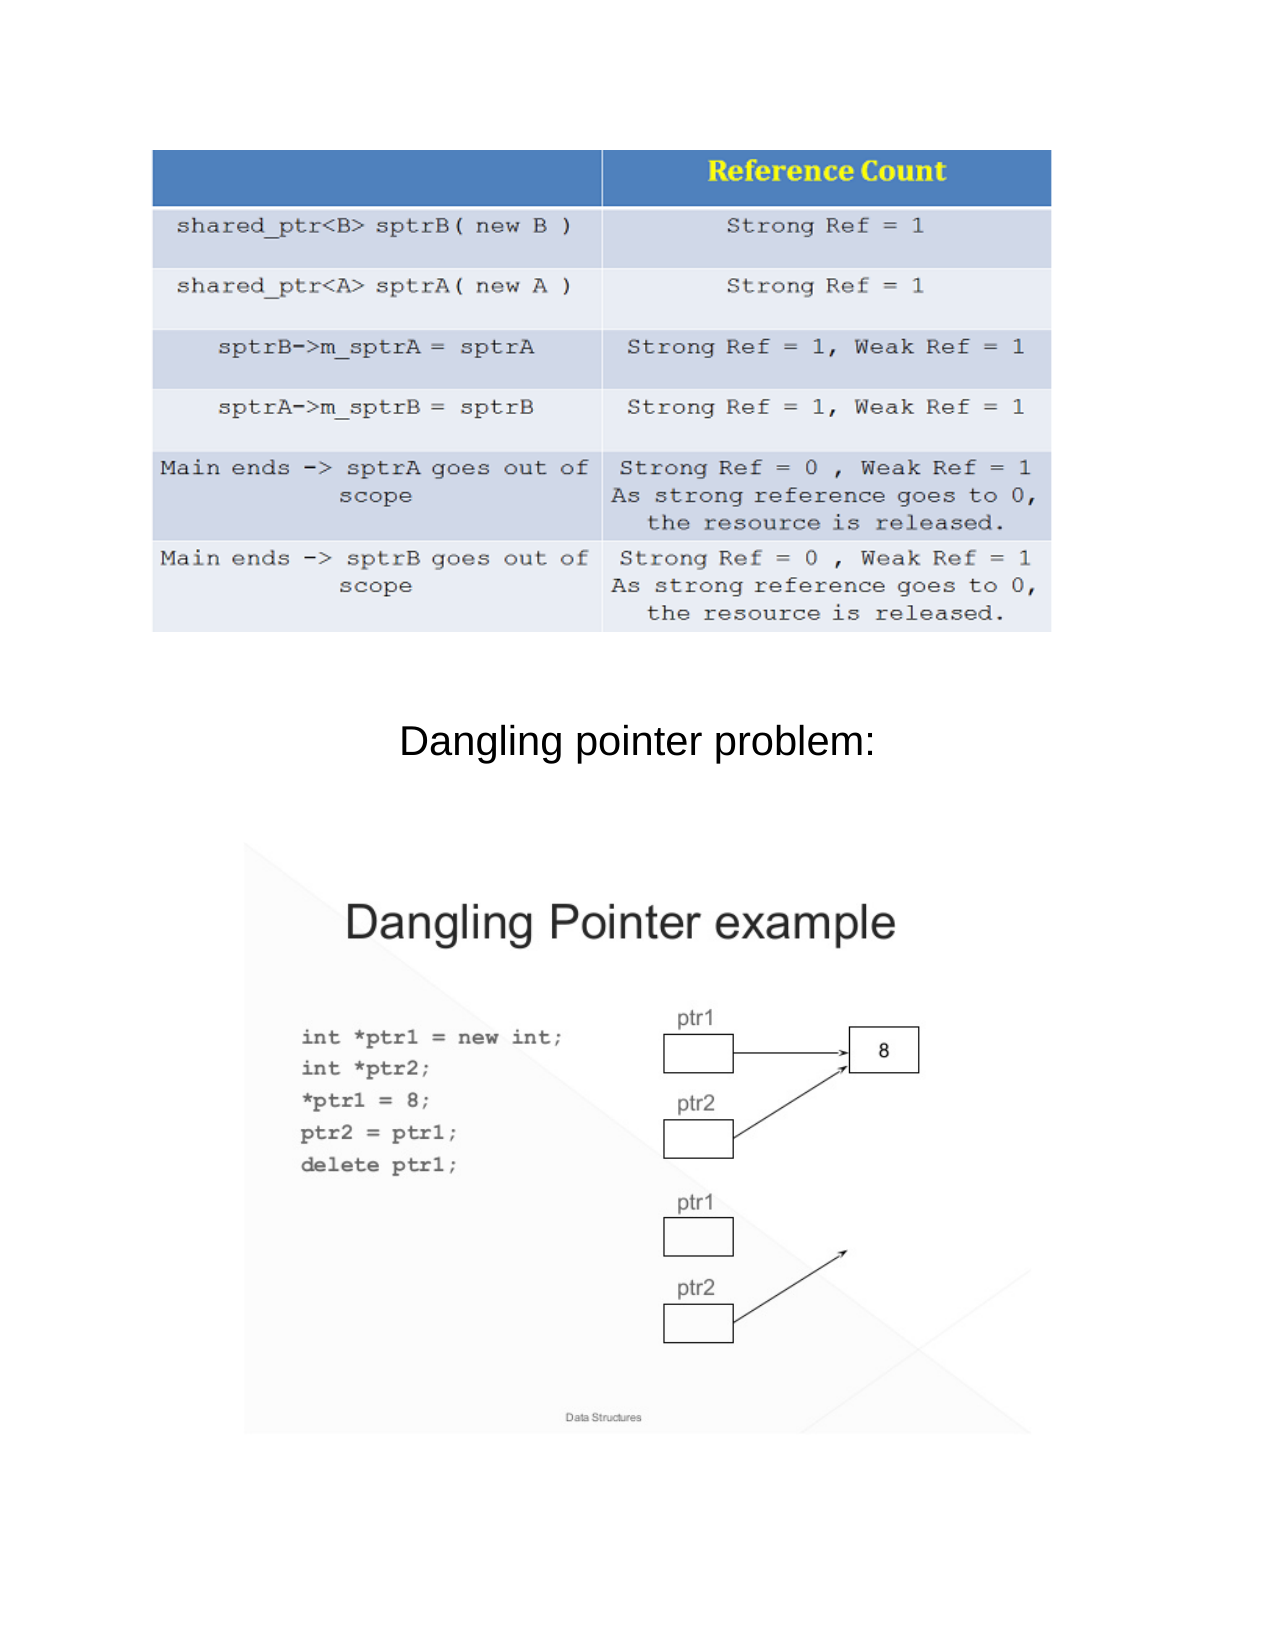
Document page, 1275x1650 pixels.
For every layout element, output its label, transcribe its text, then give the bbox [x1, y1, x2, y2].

text Dangling pointer problem: [150, 716, 1125, 764]
